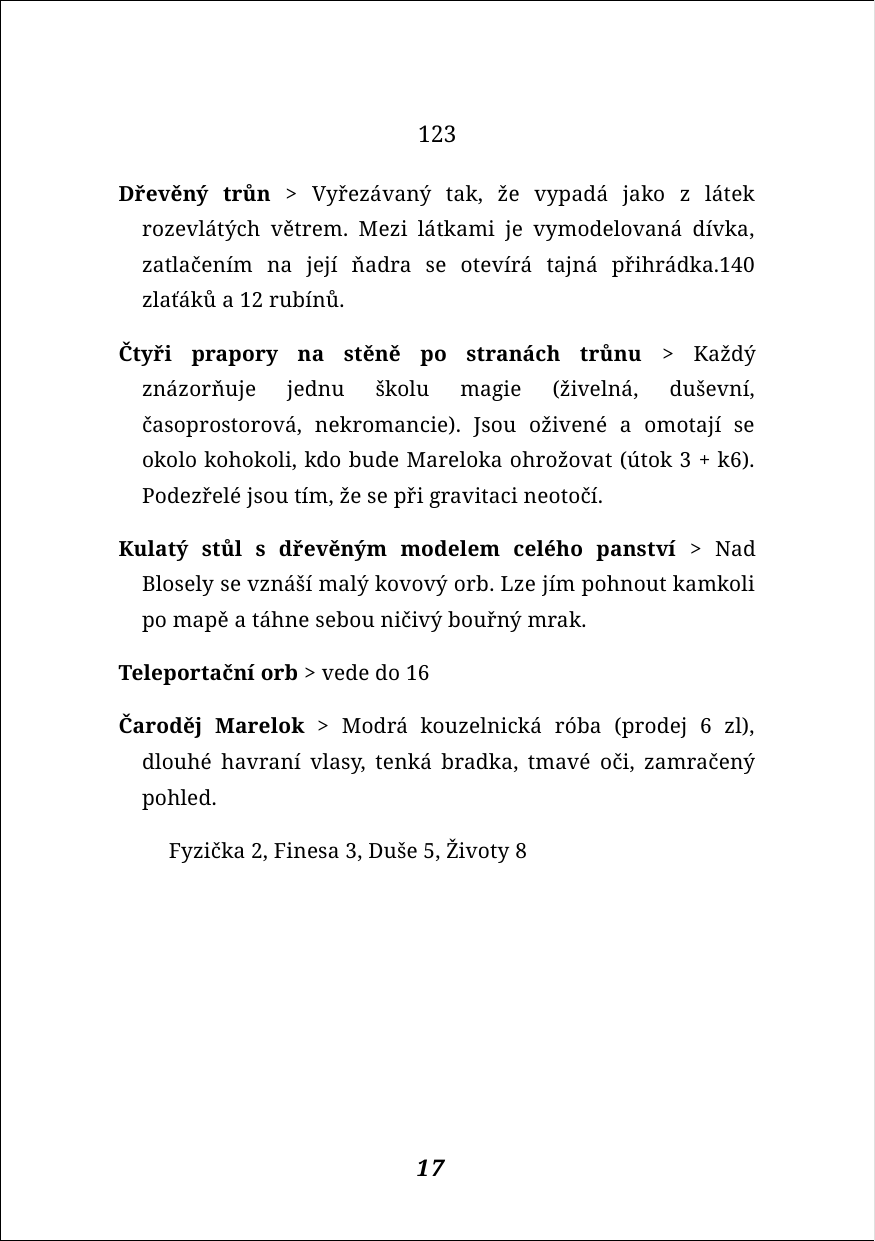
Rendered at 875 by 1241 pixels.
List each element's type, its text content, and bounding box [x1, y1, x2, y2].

text Čaroděj Marelok > Modrá kouzelnická róba (prodej 6 zl), dlouhé havraní vlasy, tenká bradka, tmavé oči, zamračený pohled. [118, 712, 756, 811]
text Čtyři prapory na stěně po stranách trůnu > Každý znázorňuje jednu školu magie (živelná, duševní, časoprostorová, nekromancie). Jsou oživené a omotají se okolo kohokoli, kdo bude Mareloka ohrožovat (útok 3 + k6). Podezřelé jsou tím, že se při gravitaci neotočí. [118, 339, 756, 509]
text Dřevěný trůn > Vyřezávaný tak, že vypadá jako z látek rozevlátých větrem. Mezi látkami je vymodelovaná dívka, zatlačením na její ňadra se otevírá tajná přihrádka.140 zlaťáků a 12 rubínů. [118, 179, 756, 314]
text Teleportační orb > vede do 16 [118, 658, 756, 687]
text Fyzička 2, Finesa 3, Duše 5, Životy 8 [168, 836, 756, 864]
text Kulatý stůl s dřevěným modelem celého panství > Nad Blosely se vznáší malý kovový orb. Lze jím pohnout kamkoli po mapě a táhne sebou ničivý bouřný mrak. [118, 534, 756, 633]
